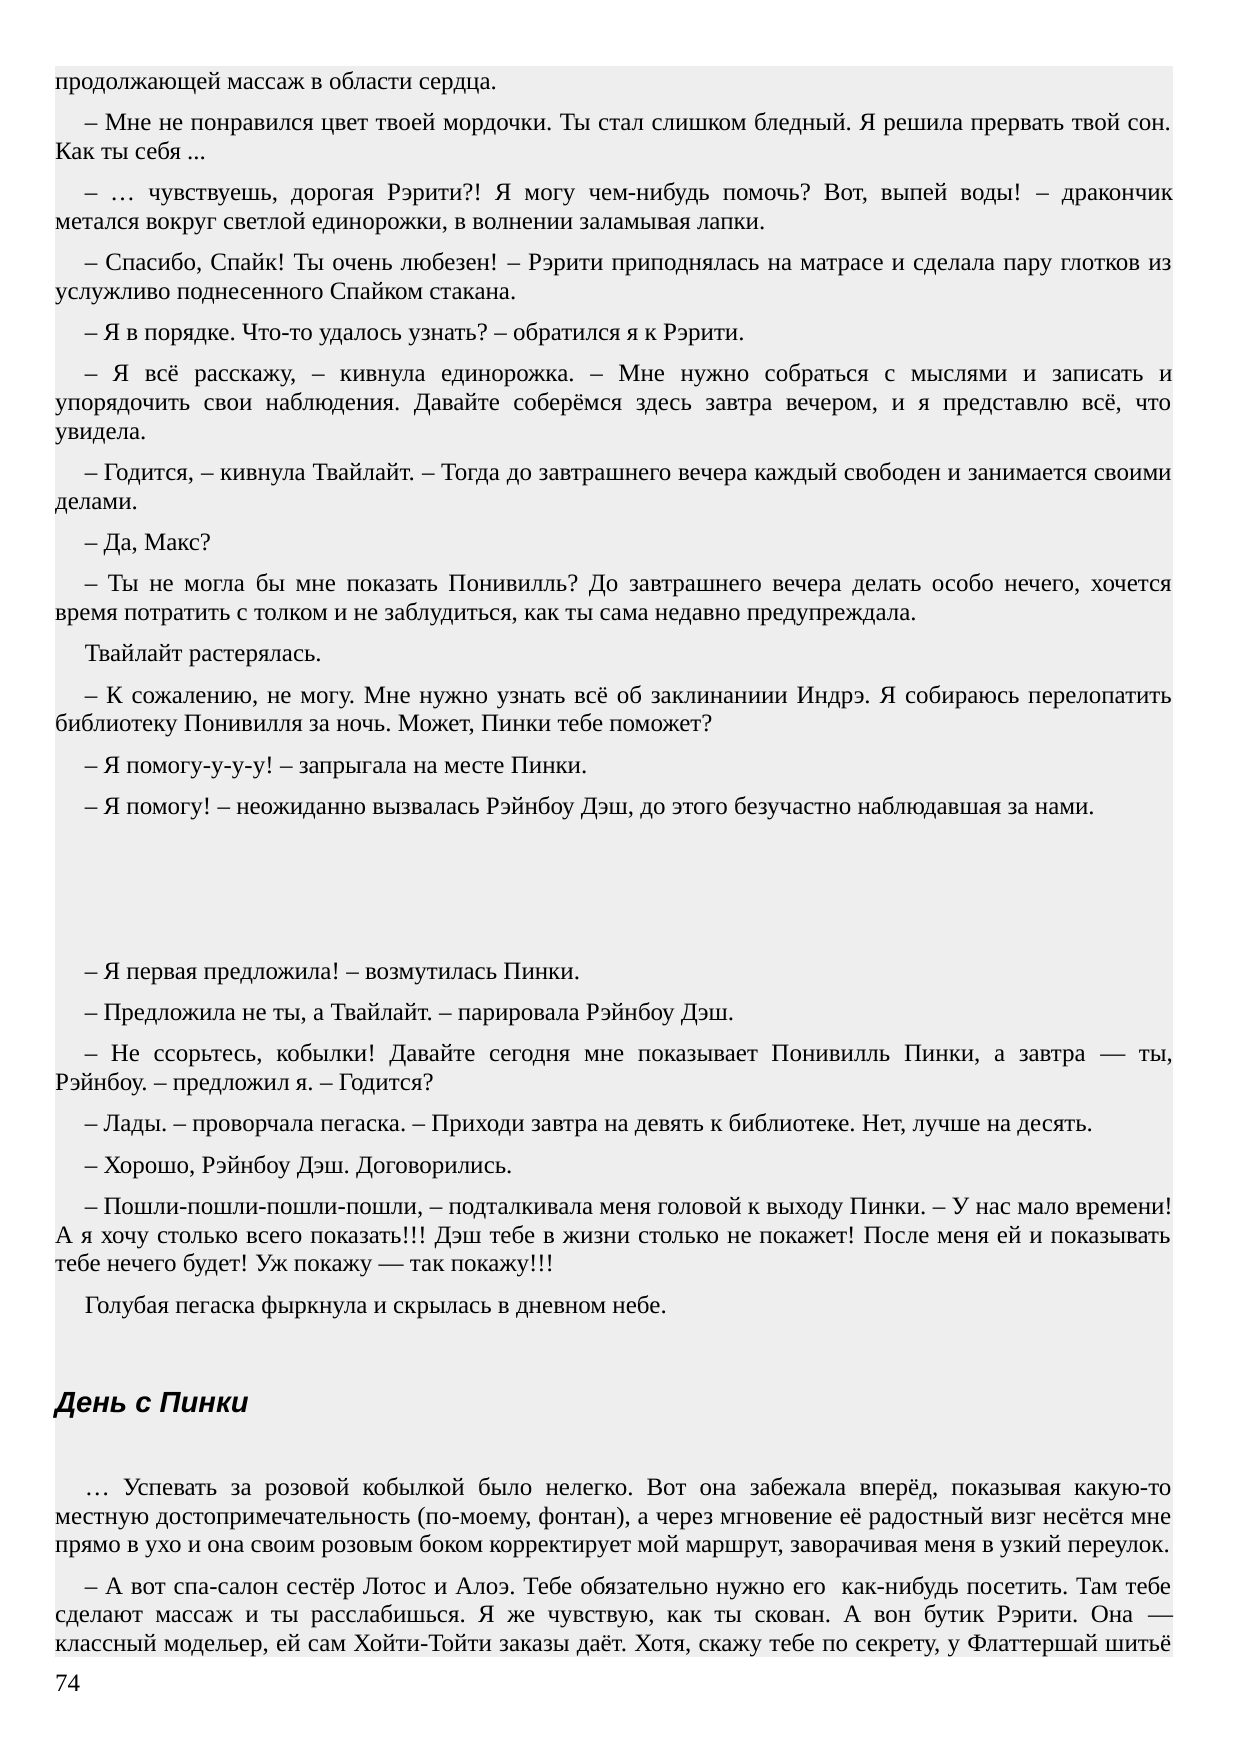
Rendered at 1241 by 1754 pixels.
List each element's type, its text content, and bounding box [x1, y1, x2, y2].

text – … чувствуешь, дорогая Рэрити?! Я могу чем-нибудь помочь? Вот, выпей воды! – дракончик метался вокруг светлой единорожки, в волнении заламывая лапки. [55, 177, 1173, 235]
text Голубая пегаска фыркнула и скрылась в дневном небе. [55, 1290, 1173, 1318]
text – Мне не понравился цвет твоей мордочки. Ты стал слишком бледный. Я решила прервать твой сон. Как ты себя ... [55, 107, 1173, 165]
text – Хорошо, Рэйнбоу Дэш. Договорились. [55, 1150, 1173, 1178]
text – Пошли-пошли-пошли-пошли, – подталкивала меня головой к выходу Пинки. – У нас мало времени! А я хочу столько всего показать!!! Дэш тебе в жизни столько не покажет! После меня ей и показывать тебе нечего будет! Уж покажу — так покажу!!! [55, 1191, 1173, 1277]
subtitle День с Пинки [55, 1385, 1173, 1418]
text – Я помогу! – неожиданно вызвалась Рэйнбоу Дэш, до этого безучастно наблюдавшая за нами. [55, 791, 1173, 820]
text … Успевать за розовой кобылкой было нелегко. Вот она забежала вперёд, показывая какую-то местную достопримечательность (по-моему, фонтан), а через мгновение её радостный визг несётся мне прямо в ухо и она своим розовым боком корректирует мой маршрут, заворачивая меня в узкий переулок. [55, 1472, 1173, 1558]
text – Ты не могла бы мне показать Понивилль? До завтрашнего вечера делать особо нечего, хочется время потратить с толком и не заблудиться, как ты сама недавно предупреждала. [55, 568, 1173, 626]
text – Спасибо, Спайк! Ты очень любезен! – Рэрити приподнялась на матрасе и сделала пару глотков из услужливо поднесенного Спайком стакана. [55, 247, 1173, 305]
text – А вот спа-салон сестёр Лотос и Алоэ. Тебе обязательно нужно его как-нибудь посетить. Там тебе сделают массаж и ты расслабишься. Я же чувствую, как ты скован. А вон бутик Рэрити. Она — классный модельер, ей сам Хойти-Тойти заказы даёт. Хотя, скажу тебе по секрету, у Флаттершай шитьё [55, 1571, 1173, 1657]
text – Я помогу-у-у-у! – запрыгала на месте Пинки. [55, 750, 1173, 778]
text – Да, Макс? [55, 527, 1173, 556]
text Твайлайт растерялась. [55, 638, 1173, 667]
text – Я первая предложила! – возмутилась Пинки. [55, 956, 1173, 985]
text – Я всё расскажу, – кивнула единорожка. – Мне нужно собраться с мыслями и записать и упорядочить свои наблюдения. Давайте соберёмся здесь завтра вечером, и я представлю всё, что увидела. [55, 358, 1173, 445]
text – К сожалению, не могу. Мне нужно узнать всё об заклинаниии Индрэ. Я собираюсь перелопатить библиотеку Понивилля за ночь. Может, Пинки тебе поможет? [55, 680, 1173, 737]
text – Не ссорьтесь, кобылки! Давайте сегодня мне показывает Понивилль Пинки, а завтра — ты, Рэйнбоу. – предложил я. – Годится? [55, 1038, 1173, 1096]
text продолжающей массаж в области сердца. [55, 66, 1173, 95]
text – Предложила не ты, а Твайлайт. – парировала Рэйнбоу Дэш. [55, 997, 1173, 1026]
text – Я в порядке. Что-то удалось узнать? – обратился я к Рэрити. [55, 317, 1173, 346]
text – Годится, – кивнула Твайлайт. – Тогда до завтрашнего вечера каждый свободен и занимается своими делами. [55, 457, 1173, 515]
text – Лады. – проворчала пегаска. – Приходи завтра на девять к библиотеке. Нет, лучше на десять. [55, 1108, 1173, 1137]
